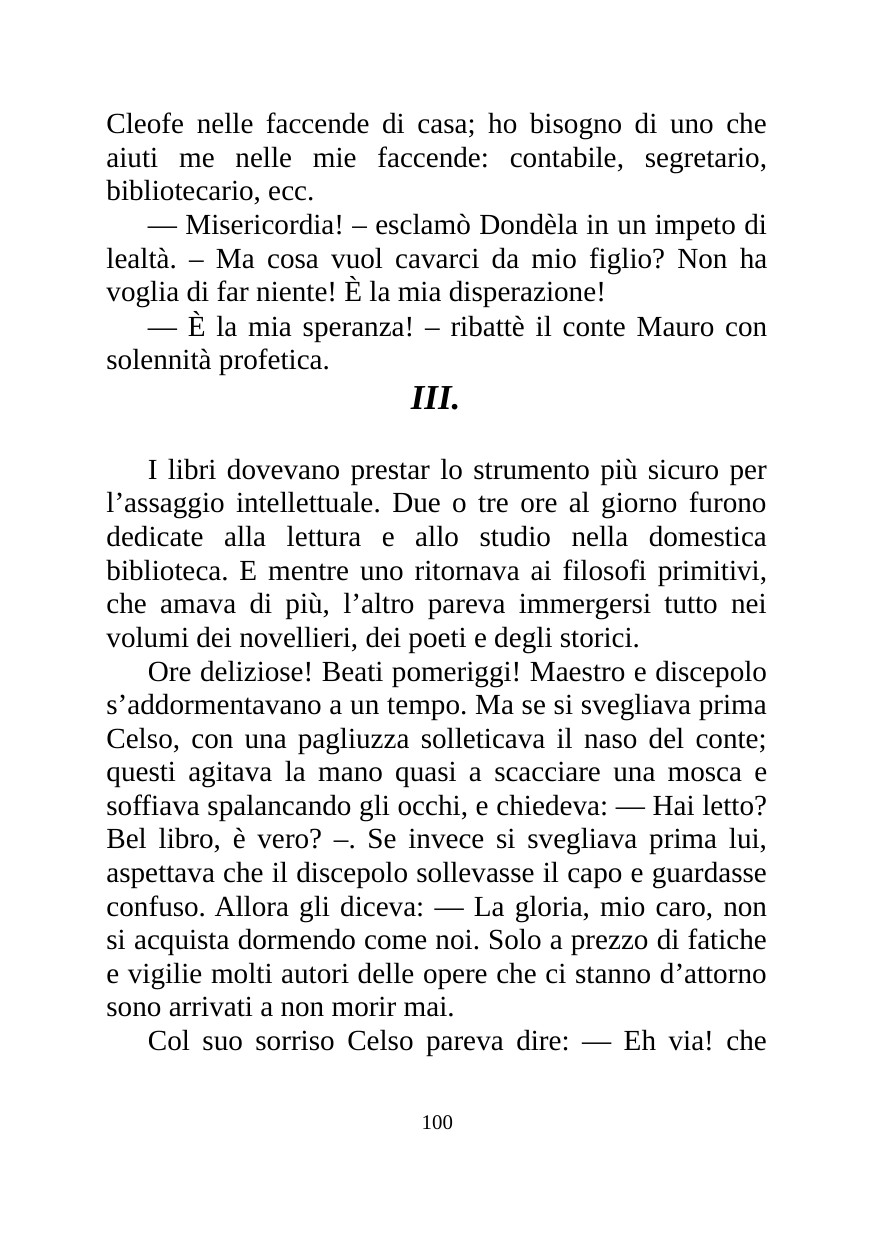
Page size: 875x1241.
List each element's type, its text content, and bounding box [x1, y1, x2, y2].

text — È la mia speranza! – ribattè il conte Mauro con solennità profetica. [106, 309, 768, 376]
text Ore deliziose! Beati pomeriggi! Maestro e discepolo s’addormentavano a un tempo. Ma se si svegliava prima Celso, con una pagliuzza solleticava il naso del conte; questi agitava la mano quasi a scacciare una mosca e soffiava spalancando gli occhi, e chiedeva: — Hai letto? Bel libro, è vero? –. Se invece si svegliava prima lui, aspettava che il discepolo sollevasse il capo e guardasse confuso. Allora gli diceva: — La gloria, mio caro, non si acquista dormendo come noi. Solo a prezzo di fatiche e vigilie molti autori delle opere che ci stanno d’attorno sono arrivati a non morir mai. [106, 654, 768, 1023]
text Cleofe nelle faccende di casa; ho bisogno di uno che aiuti me nelle mie faccende: contabile, segretario, bibliotecario, ecc. [106, 106, 768, 207]
text I libri dovevano prestar lo strumento più sicuro per l’assaggio intellettuale. Due o tre ore al giorno furono dedicate alla lettura e allo studio nella domestica biblioteca. E mentre uno ritornava ai filosofi primitivi, che amava di più, l’altro pareva immergersi tutto nei volumi dei novellieri, dei poeti e degli storici. [106, 452, 768, 653]
text Col suo sorriso Celso pareva dire: — Eh via! che [106, 1023, 768, 1057]
text — Misericordia! – esclamò Dondèla in un impeto di lealtà. – Ma cosa vuol cavarci da mio figlio? Non ha voglia di far niente! È la mia disperazione! [106, 207, 768, 308]
subtitle III. [106, 376, 768, 417]
